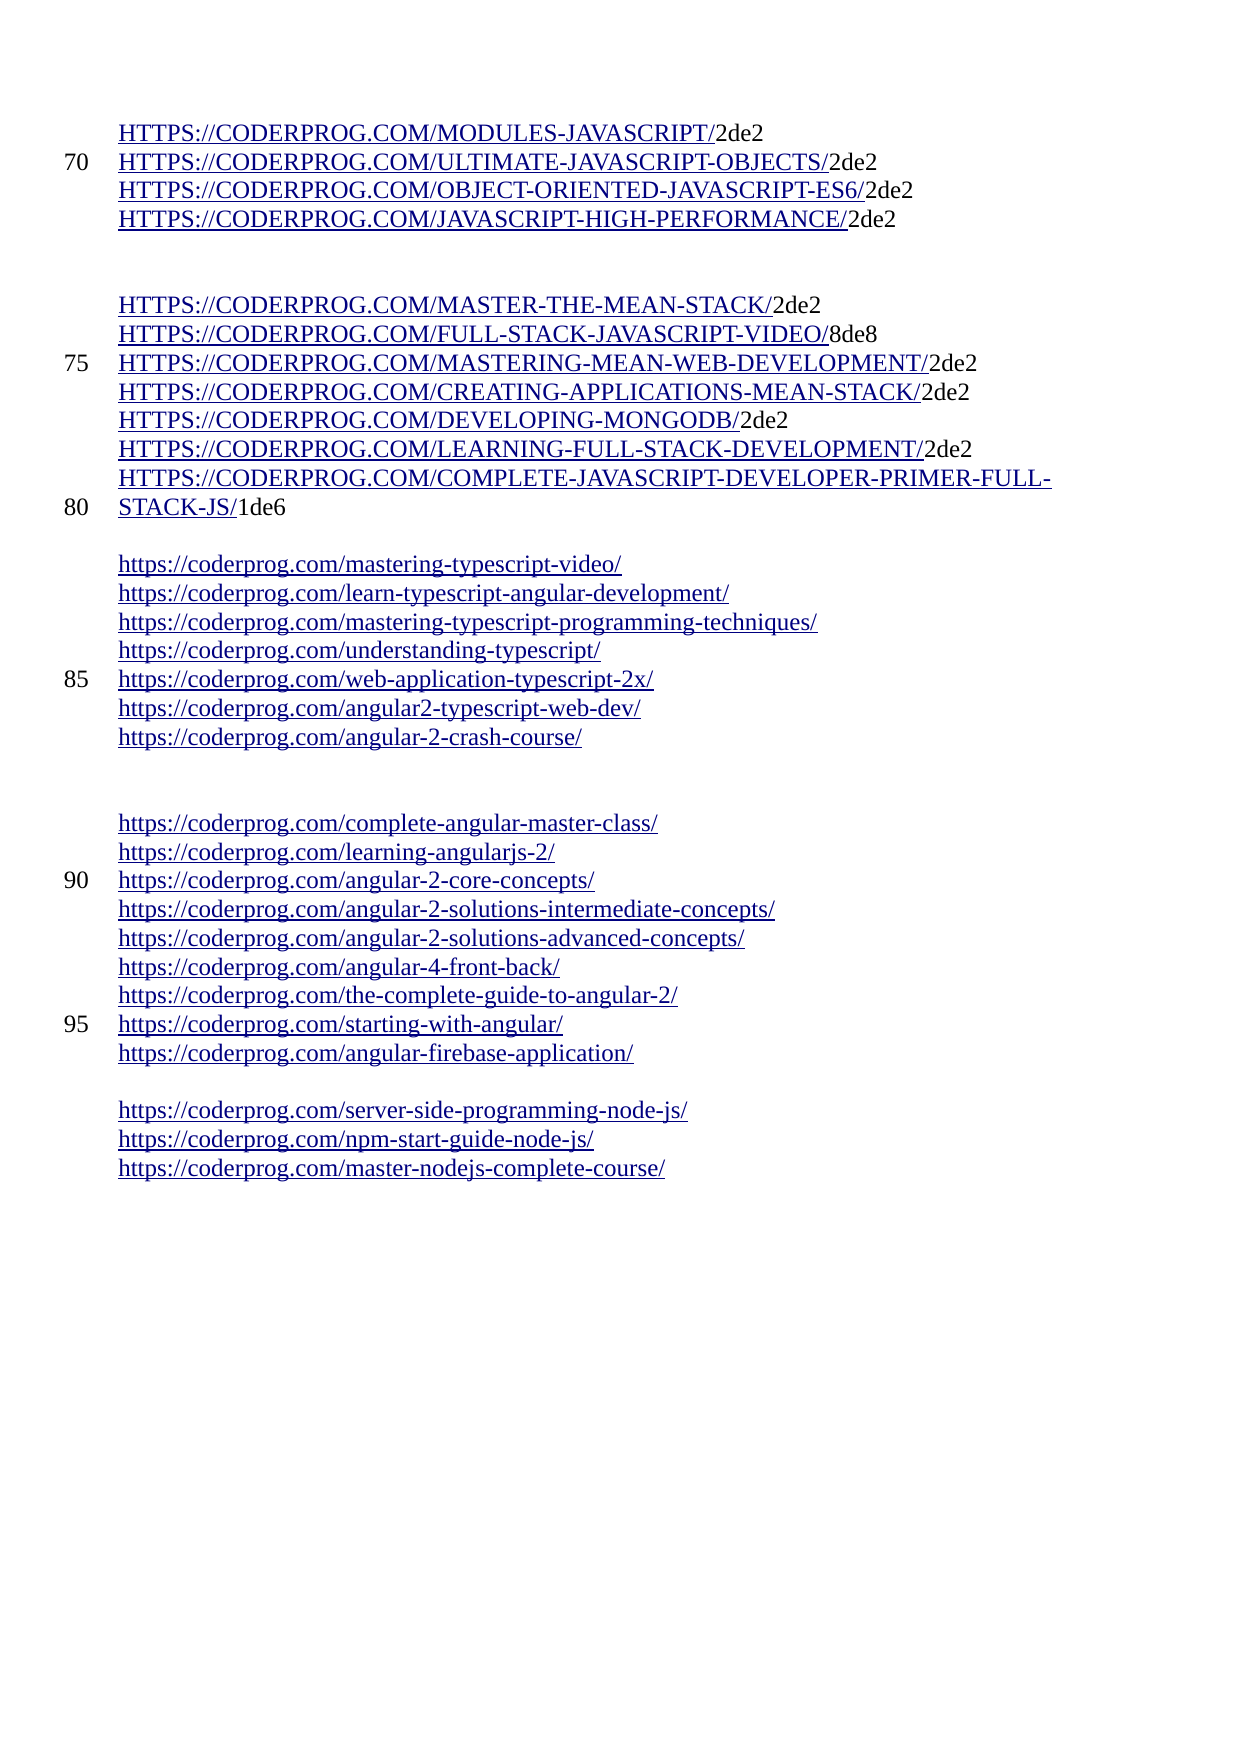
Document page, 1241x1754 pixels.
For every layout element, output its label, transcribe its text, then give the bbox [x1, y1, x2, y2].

text HTTPS://CODERPROG.COM/LEARNING-FULL-STACK-DEVELOPMENT/2de2 [118, 434, 1122, 463]
text HTTPS://CODERPROG.COM/ULTIMATE-JAVASCRIPT-OBJECTS/2de2 [118, 147, 1122, 176]
text https://coderprog.com/learning-angularjs-2/ [118, 837, 1122, 866]
text HTTPS://CODERPROG.COM/MASTERING-MEAN-WEB-DEVELOPMENT/2de2 [118, 348, 1122, 377]
text https://coderprog.com/npm-start-guide-node-js/ [118, 1124, 1122, 1153]
text https://coderprog.com/angular-firebase-application/ [118, 1038, 1122, 1067]
text https://coderprog.com/master-nodejs-complete-course/ [118, 1153, 1122, 1182]
text https://coderprog.com/complete-angular-master-class/ [118, 808, 1122, 837]
text https://coderprog.com/angular2-typescript-web-dev/ [118, 693, 1122, 722]
text https://coderprog.com/web-application-typescript-2x/ [118, 664, 1122, 693]
text https://coderprog.com/learn-typescript-angular-development/ [118, 578, 1122, 607]
text HTTPS://CODERPROG.COM/FULL-STACK-JAVASCRIPT-VIDEO/8de8 [118, 319, 1122, 348]
text HTTPS://CODERPROG.COM/OBJECT-ORIENTED-JAVASCRIPT-ES6/2de2 [118, 176, 1122, 204]
text HTTPS://CODERPROG.COM/MODULES-JAVASCRIPT/2de2 [118, 118, 1122, 147]
text HTTPS://CODERPROG.COM/CREATING-APPLICATIONS-MEAN-STACK/2de2 [118, 377, 1122, 406]
text https://coderprog.com/angular-2-solutions-advanced-concepts/ [118, 923, 1122, 952]
text https://coderprog.com/starting-with-angular/ [118, 1009, 1122, 1038]
text https://coderprog.com/mastering-typescript-video/ [118, 549, 1122, 578]
text HTTPS://CODERPROG.COM/JAVASCRIPT-HIGH-PERFORMANCE/2de2 [118, 204, 1122, 233]
text HTTPS://CODERPROG.COM/DEVELOPING-MONGODB/2de2 [118, 406, 1122, 434]
text https://coderprog.com/server-side-programming-node-js/ [118, 1096, 1122, 1124]
text HTTPS://CODERPROG.COM/COMPLETE-JAVASCRIPT-DEVELOPER-PRIMER-FULL-STACK-JS/1de6 [118, 463, 1122, 521]
text https://coderprog.com/mastering-typescript-programming-techniques/ [118, 607, 1122, 636]
text HTTPS://CODERPROG.COM/MASTER-THE-MEAN-STACK/2de2 [118, 291, 1122, 319]
text https://coderprog.com/angular-2-solutions-intermediate-concepts/ [118, 894, 1122, 923]
text https://coderprog.com/angular-2-core-concepts/ [118, 866, 1122, 894]
text https://coderprog.com/angular-2-crash-course/ [118, 722, 1122, 751]
text https://coderprog.com/understanding-typescript/ [118, 636, 1122, 664]
text https://coderprog.com/angular-4-front-back/ [118, 952, 1122, 981]
text https://coderprog.com/the-complete-guide-to-angular-2/ [118, 981, 1122, 1009]
